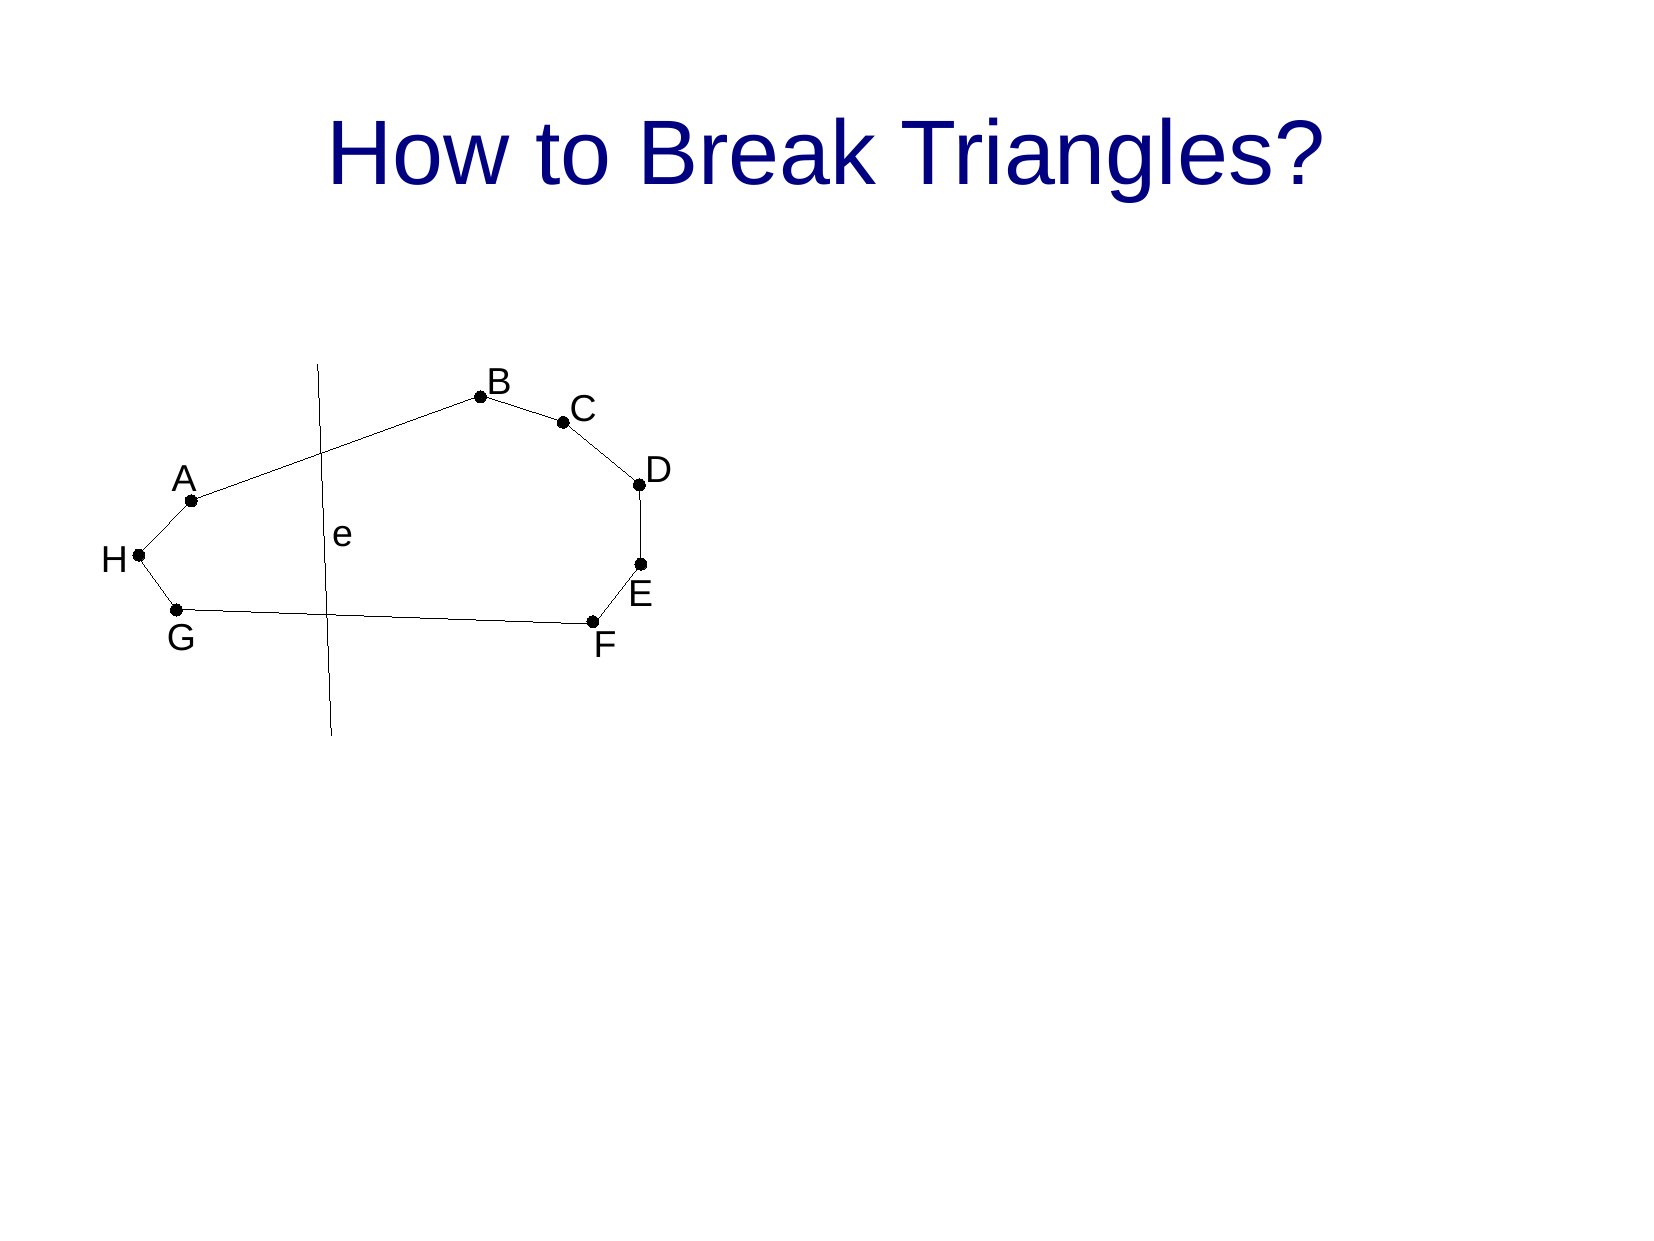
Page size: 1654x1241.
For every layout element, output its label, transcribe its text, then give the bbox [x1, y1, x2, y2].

text_box [185, 494, 198, 507]
text_box [143, 398, 647, 624]
text_box [557, 416, 570, 429]
text_box D [630, 440, 688, 498]
text_box E [613, 565, 668, 622]
text_box F [578, 615, 632, 673]
text_box H [86, 531, 143, 589]
text_box [633, 478, 646, 491]
text_box C [554, 379, 612, 437]
title How to Break Triangles? [82, 49, 1571, 257]
text_box e [317, 505, 368, 563]
text_box B [471, 352, 527, 410]
text_box [474, 390, 487, 403]
text_box G [152, 609, 211, 666]
text_box A [156, 450, 212, 508]
